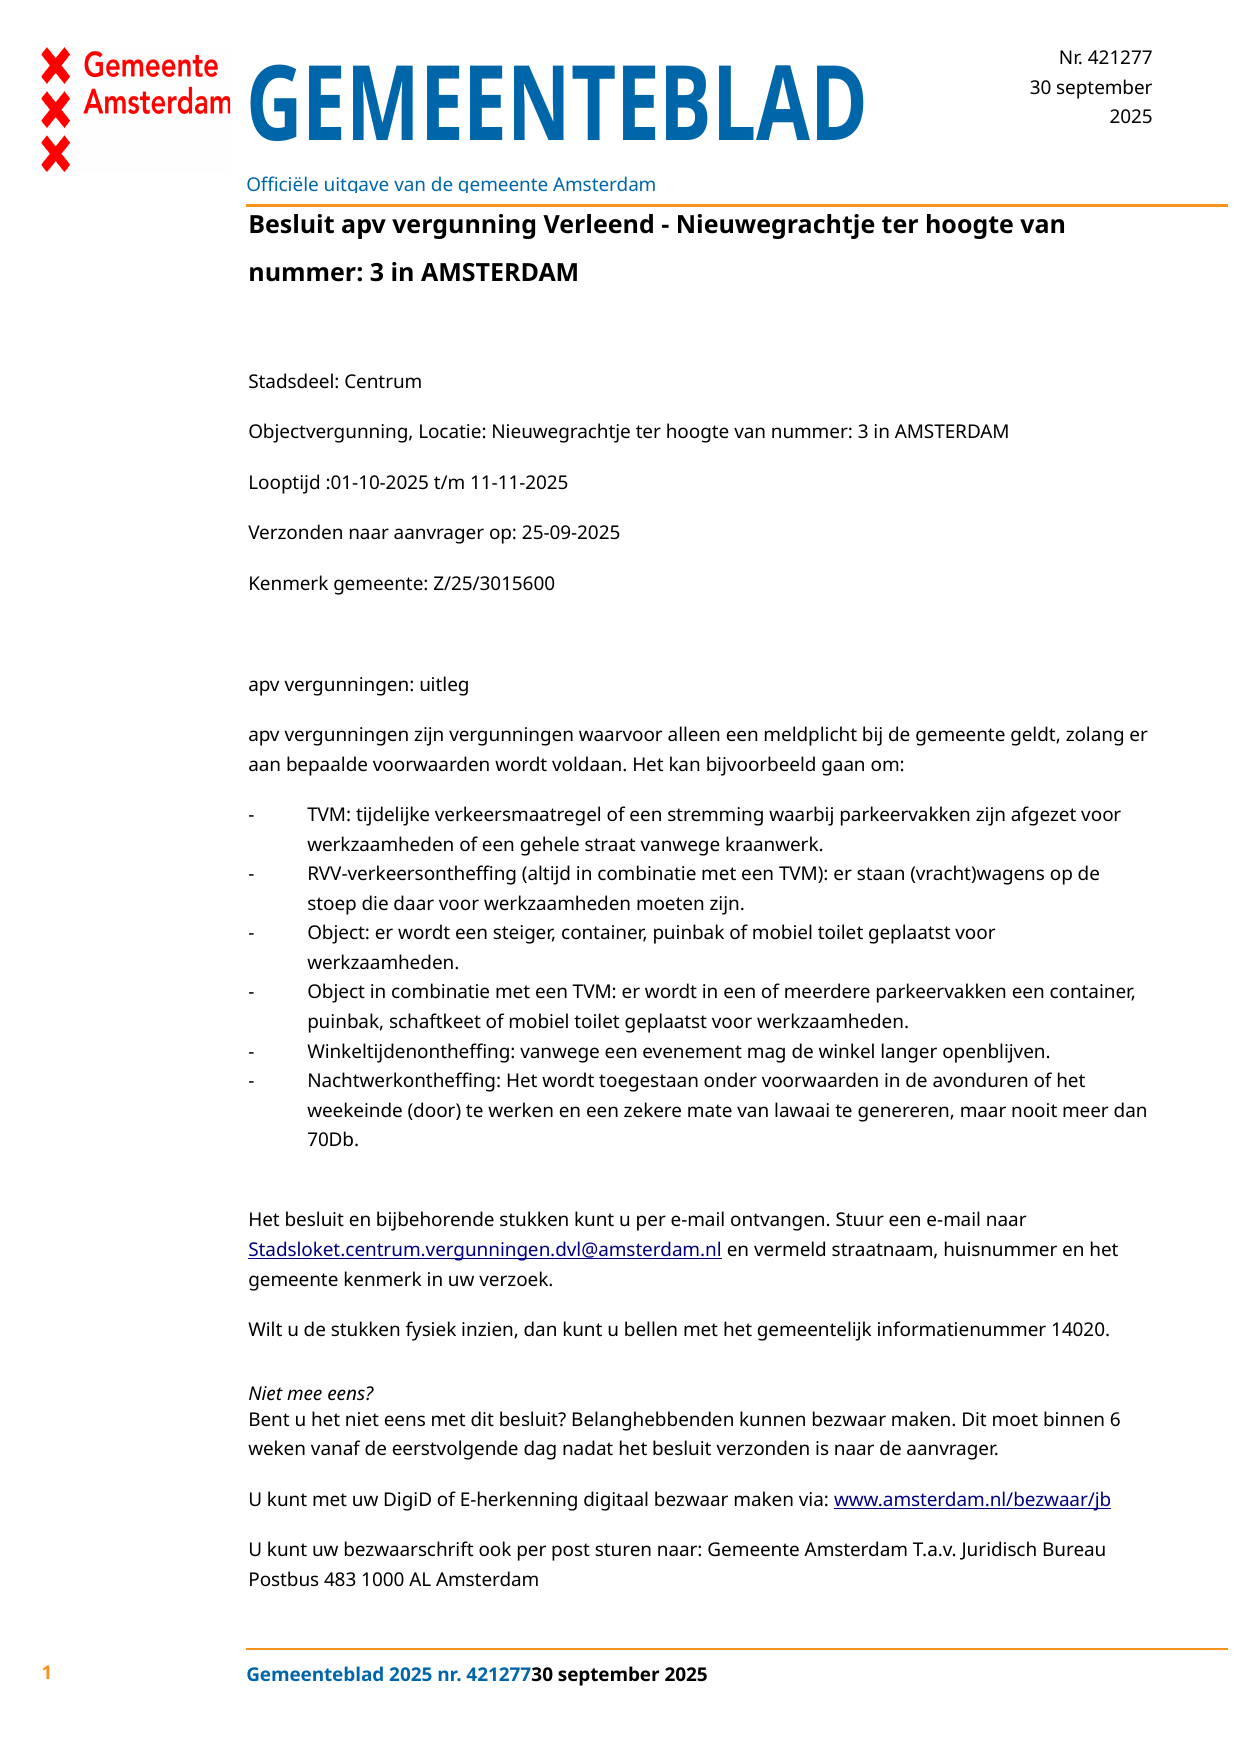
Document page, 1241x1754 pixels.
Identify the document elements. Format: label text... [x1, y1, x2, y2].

text apv vergunningen: uitleg [248, 671, 1152, 697]
text U kunt uw bezwaarschrift ook per post sturen naar: Gemeente Amsterdam T.a.v. Juridisch Bureau Postbus 483 1000 AL Amsterdam [248, 1536, 1152, 1592]
text Het besluit en bijbehorende stukken kunt u per e-mail ontvangen. Stuur een e-mail naar Stadsloket.centrum.vergunningen.dvl@amsterdam.nl en vermeld straatnaam, huisnummer en het gemeente kenmerk in uw verzoek. [248, 1207, 1152, 1292]
text Stadsdeel: Centrum [248, 368, 1152, 394]
list TVM: tijdelijke verkeersmaatregel of een stremming waarbij parkeervakken zijn afgezet voor werkzaamheden of een gehele straat vanwege kraanwerk. [248, 801, 1152, 857]
text apv vergunningen zijn vergunningen waarvoor alleen een meldplicht bij de gemeente geldt, zolang er aan bepaalde voorwaarden wordt voldaan. Het kan bijvoorbeeld gaan om: [248, 721, 1152, 777]
text Niet mee eens? [248, 1380, 1152, 1406]
text Bent u het niet eens met dit besluit? Belanghebbenden kunnen bezwaar maken. Dit moet binnen 6 weken vanaf de eerstvolgende dag nadat het besluit verzonden is naar de aanvrager. [248, 1406, 1152, 1461]
text Objectvergunning, Locatie: Nieuwegrachtje ter hoogte van nummer: 3 in AMSTERDAM [248, 419, 1152, 444]
list Nachtwerkontheffing: Het wordt toegestaan onder voorwaarden in de avonduren of het weekeinde (door) te werken en een zekere mate van lawaai te genereren, maar nooit meer dan 70Db. [248, 1067, 1152, 1152]
list RVV-verkeersontheffing (altijd in combinatie met een TVM): er staan (vracht)wagens op de stoep die daar voor werkzaamheden moeten zijn. [248, 860, 1152, 916]
list Winkeltijdenontheffing: vanwege een evenement mag de winkel langer openblijven. [248, 1038, 1152, 1064]
text Kenmerk gemeente: Z/25/3015600 [248, 570, 1152, 596]
picture [41, 47, 231, 172]
list Object: er wordt een steiger, container, puinbak of mobiel toilet geplaatst voor werkzaamheden. [248, 919, 1152, 975]
text Wilt u de stukken fysiek inzien, dan kunt u bellen met het gemeentelijk informatienummer 14020. [248, 1316, 1152, 1342]
text Besluit apv vergunning Verleend - Nieuwegrachtje ter hoogte van nummer: 3 in AMSTERDAM [248, 207, 1152, 288]
text Looptijd :01-10-2025 t/m 11-11-2025 [248, 469, 1152, 495]
list Object in combinatie met een TVM: er wordt in een of meerdere parkeervakken een container, puinbak, schaftkeet of mobiel toilet geplaatst voor werkzaamheden. [248, 979, 1152, 1034]
text Verzonden naar aanvrager op: 25-09-2025 [248, 519, 1152, 545]
text U kunt met uw DigiD of E-herkenning digitaal bezwaar maken via: www.amsterdam.nl/bezwaar/jb [248, 1486, 1152, 1512]
